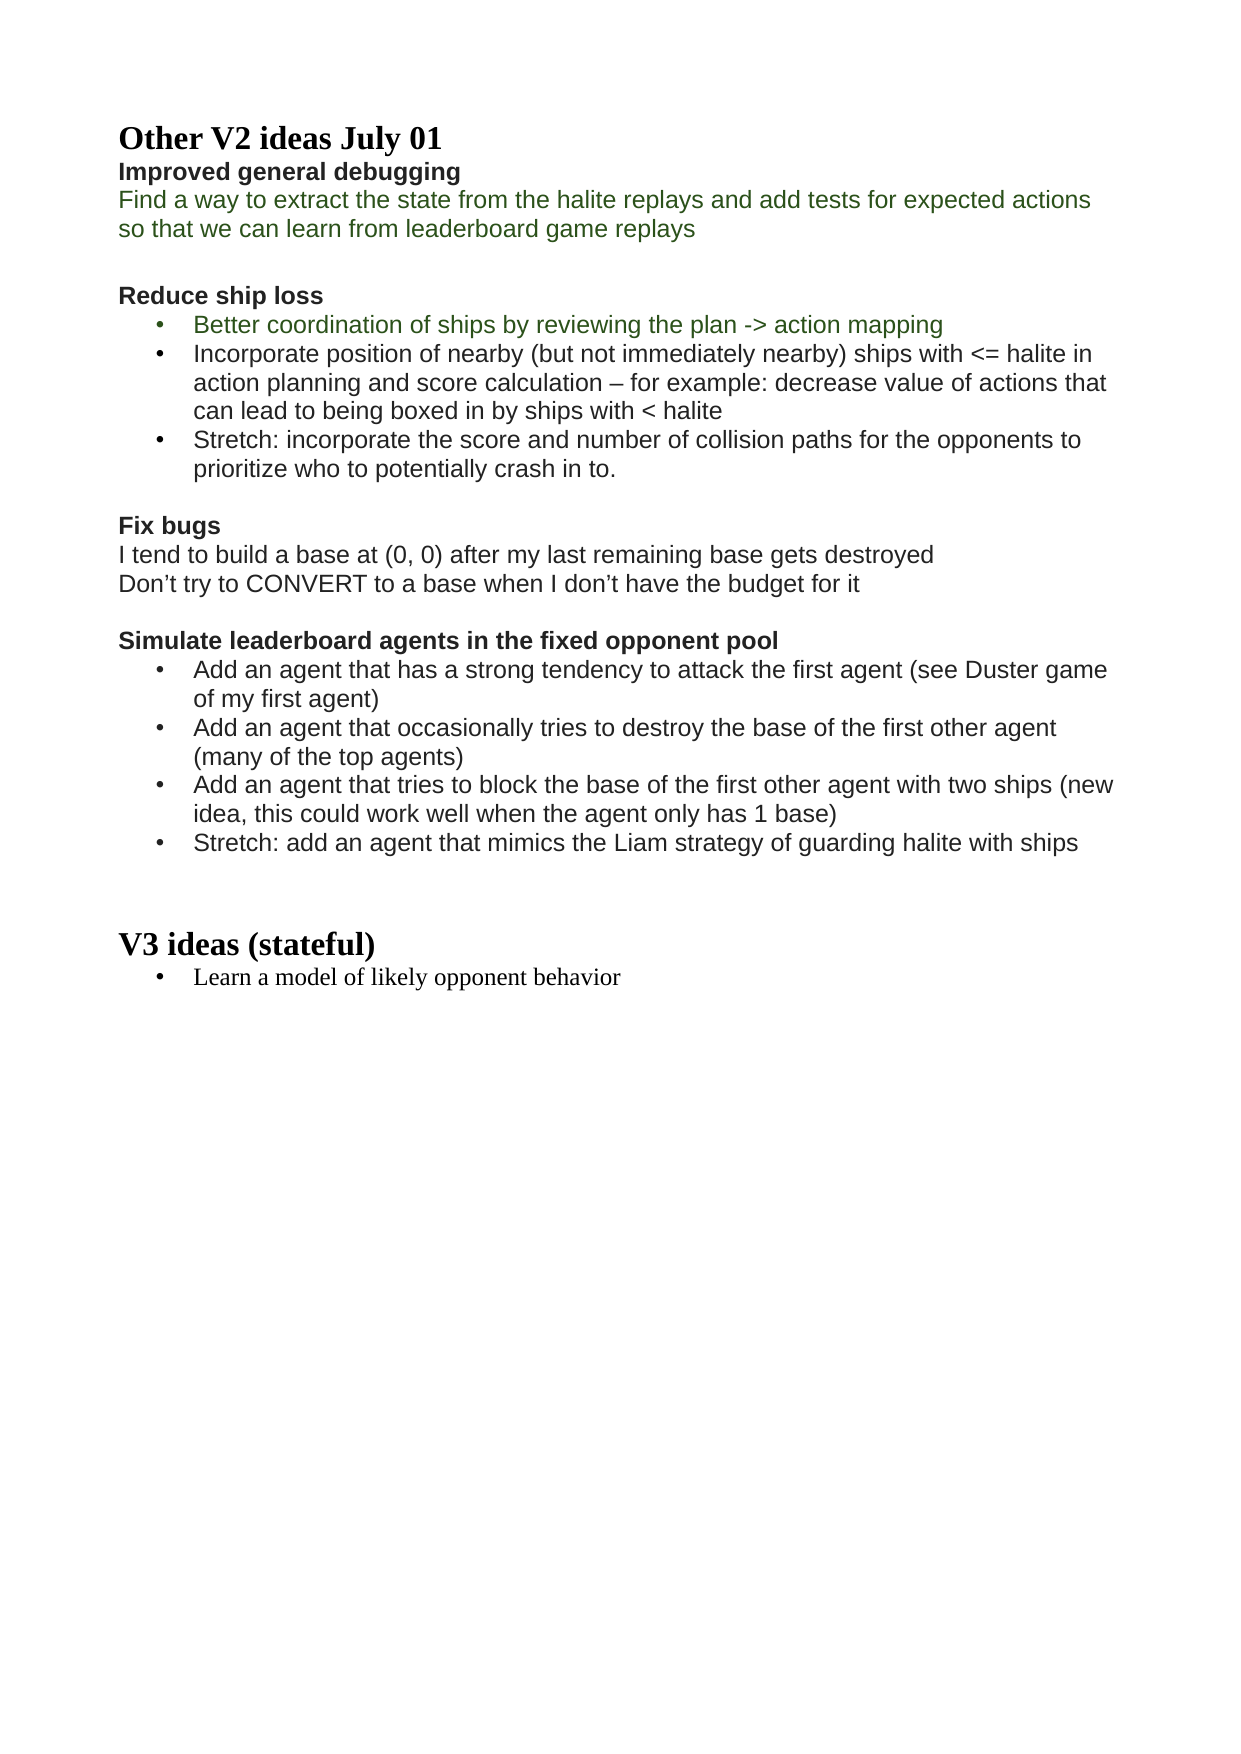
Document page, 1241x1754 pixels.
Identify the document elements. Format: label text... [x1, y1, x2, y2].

list Stretch: incorporate the score and number of collision paths for the opponents to prioritize who to potentially crash in to. [156, 425, 1122, 511]
list Add an agent that occasionally tries to destroy the base of the first other agent (many of the top agents) [156, 713, 1122, 770]
text Other V2 ideas July 01 [118, 118, 1122, 156]
text Simulate leaderboard agents in the fixed opponent pool [118, 598, 1122, 655]
list Add an agent that tries to block the base of the first other agent with two ships (new idea, this could work well when the agent only has 1 base) [156, 770, 1122, 828]
list Incorporate position of nearby (but not immediately nearby) ships with <= halite in action planning and score calculation – for example: decrease value of actions that can lead to being boxed in by ships with < halite [156, 339, 1122, 425]
text Don’t try to CONVERT to a base when I don’t have the budget for it [118, 569, 1122, 598]
text V3 ideas (stateful) [118, 924, 1122, 962]
list Learn a model of likely opponent behavior [156, 962, 1122, 991]
list Add an agent that has a strong tendency to attack the first agent (see Duster game of my first agent) [156, 655, 1122, 713]
text Improved general debugging Find a way to extract the state from the halite replays and add tests for expected actions so that we can learn from leaderboard game replays [118, 156, 1122, 243]
text I tend to build a base at (0, 0) after my last remaining base gets destroyed [118, 540, 1122, 569]
text Reduce ship loss [118, 281, 1122, 310]
list Stretch: add an agent that mimics the Liam strategy of guarding halite with ships [156, 828, 1122, 857]
text Fix bugs [118, 511, 1122, 540]
list Better coordination of ships by reviewing the plan -> action mapping [156, 310, 1122, 339]
